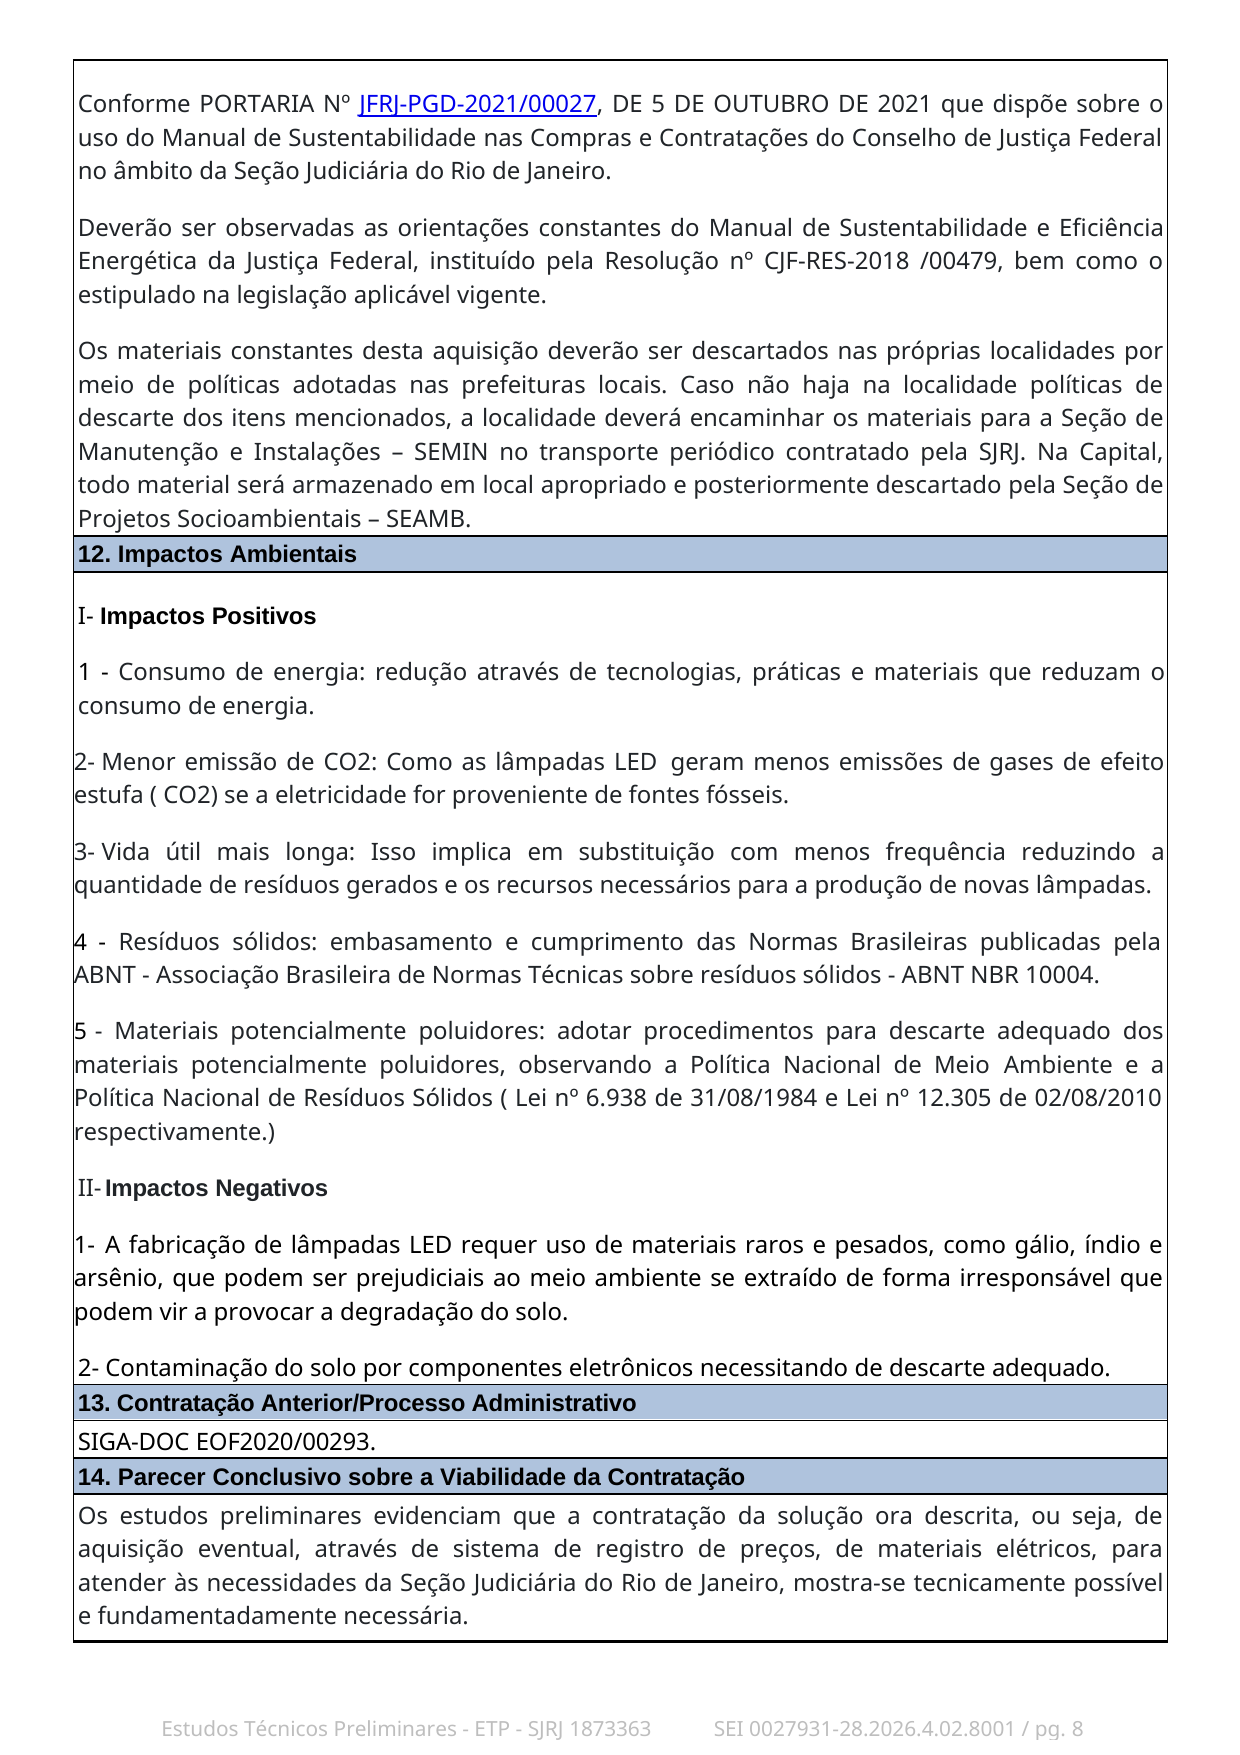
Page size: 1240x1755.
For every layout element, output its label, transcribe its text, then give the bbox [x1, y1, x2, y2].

table_cell 14. Parecer Conclusivo sobre a Viabilidade da Contratação [74, 1459, 1167, 1493]
table_cell I- Impactos Positivos 1 - Consumo de energia: redução através de tecnologias, práticas e materiais que reduzam o consumo de energia. Menor emissão de CO2: Como as lâmpadas LED geram menos emissões de gases de efeito estufa ( CO2) se a eletricidade for proveniente de fontes fósseis. Vida útil mais longa: Isso implica em substituição com menos frequência reduzindo a quantidade de resíduos gerados e os recursos necessários para a produção de novas lâmpadas. - Resíduos sólidos: embasamento e cumprimento das Normas Brasileiras publicadas pela ABNT - Associação Brasileira de Normas Técnicas sobre resíduos sólidos - ABNT NBR 10004. - Materiais potencialmente poluidores: adotar procedimentos para descarte adequado dos materiais potencialmente poluidores, observando a Política Nacional de Meio Ambiente e a Política Nacional de Resíduos Sólidos ( Lei nº 6.938 de 31/08/1984 e Lei nº 12.305 de 02/08/2010 respectivamente.) Impactos Negativos A fabricação de lâmpadas LED requer uso de materiais raros e pesados, como gálio, índio e arsênio, que podem ser prejudiciais ao meio ambiente se extraído de forma irresponsável que podem vir a provocar a degradação do solo. Contaminação do solo por componentes eletrônicos necessitando de descarte adequado. [74, 573, 1167, 1383]
table_cell 12. Impactos Ambientais [74, 537, 1167, 571]
table_header Conforme PORTARIA Nº JFRJ-PGD-2021/00027, DE 5 DE OUTUBRO DE 2021 que dispõe sobre o uso do Manual de Sustentabilidade nas Compras e Contratações do Conselho de Justiça Federal no âmbito da Seção Judiciária do Rio de Janeiro. Deverão ser observadas as orientações constantes do Manual de Sustentabilidade e Eficiência Energética da Justiça Federal, instituído pela Resolução nº CJF-RES-2018 /00479, bem como o estipulado na legislação aplicável vigente. Os materiais constantes desta aquisição deverão ser descartados nas próprias localidades por meio de políticas adotadas nas prefeituras locais. Caso não haja na localidade políticas de descarte dos itens mencionados, a localidade deverá encaminhar os materiais para a Seção de Manutenção e Instalações – SEMIN no transporte periódico contratado pela SJRJ. Na Capital, todo material será armazenado em local apropriado e posteriormente descartado pela Seção de Projetos Socioambientais – SEAMB. [74, 61, 1167, 535]
table_cell 13. Contratação Anterior/Processo Administrativo [74, 1385, 1167, 1419]
table_cell Os estudos preliminares evidenciam que a contratação da solução ora descrita, ou seja, de aquisição eventual, através de sistema de registro de preços, de materiais elétricos, para atender às necessidades da Seção Judiciária do Rio de Janeiro, mostra-se tecnicamente possível e fundamentadamente necessária. [74, 1495, 1167, 1640]
table_cell SIGA-DOC EOF2020/00293. [74, 1421, 1167, 1457]
